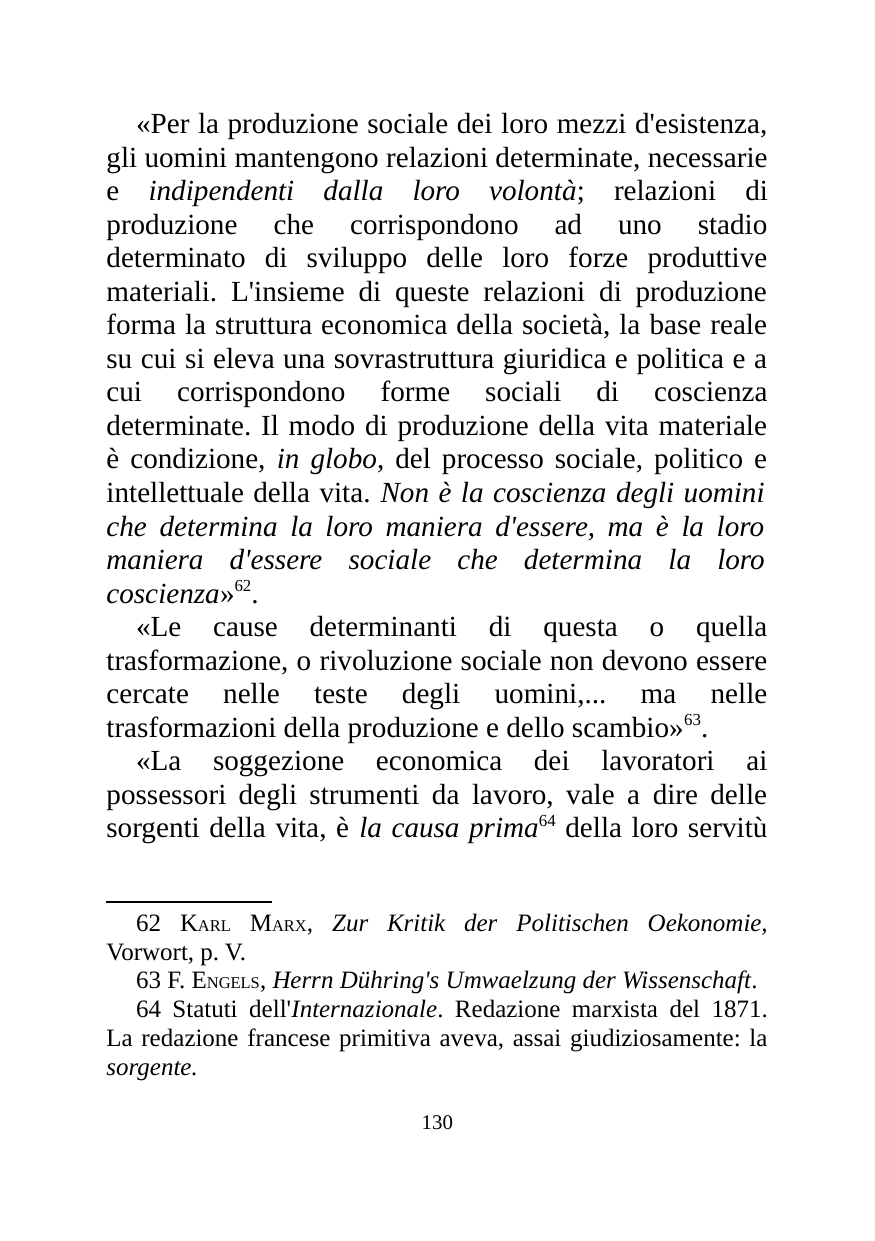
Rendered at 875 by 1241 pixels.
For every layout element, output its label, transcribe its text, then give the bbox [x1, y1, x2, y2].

text «Per la produzione sociale dei loro mezzi d'esistenza, gli uomini mantengono relazioni determinate, necessarie e indipendenti dalla loro volontà; relazioni di produzione che corrispondono ad uno stadio determinato di sviluppo delle loro forze produttive materiali. L'insieme di queste relazioni di produzione forma la struttura economica della società, la base reale su cui si eleva una sovrastruttura giuridica e politica e a cui corrispondono forme sociali di coscienza determinate. Il modo di produzione della vita materiale è condizione, in globo, del processo sociale, politico e intellettuale della vita. Non è la coscienza degli uomini che determina la loro maniera d'essere, ma è la loro maniera d'essere sociale che determina la loro coscienza». [106, 106, 768, 609]
text F. Engels, Herrn Dühring's Umwaelzung der Wissenschaft. [106, 965, 768, 994]
text «Le cause determinanti di questa o quella trasformazione, o rivoluzione sociale non devono essere cercate nelle teste degli uomini,... ma nelle trasformazioni della produzione e dello scambio». [106, 609, 768, 743]
text Karl Marx, Zur Kritik der Politischen Oekonomie, Vorwort, p. V. [106, 908, 768, 965]
text «La soggezione economica dei lavoratori ai possessori degli strumenti da lavoro, vale a dire delle sorgenti della vita, è la causa prima della loro servitù [106, 743, 768, 844]
text Statuti dell'Internazionale. Redazione marxista del 1871. La redazione francese primitiva aveva, assai giudiziosamente: la sorgente. [106, 994, 768, 1080]
